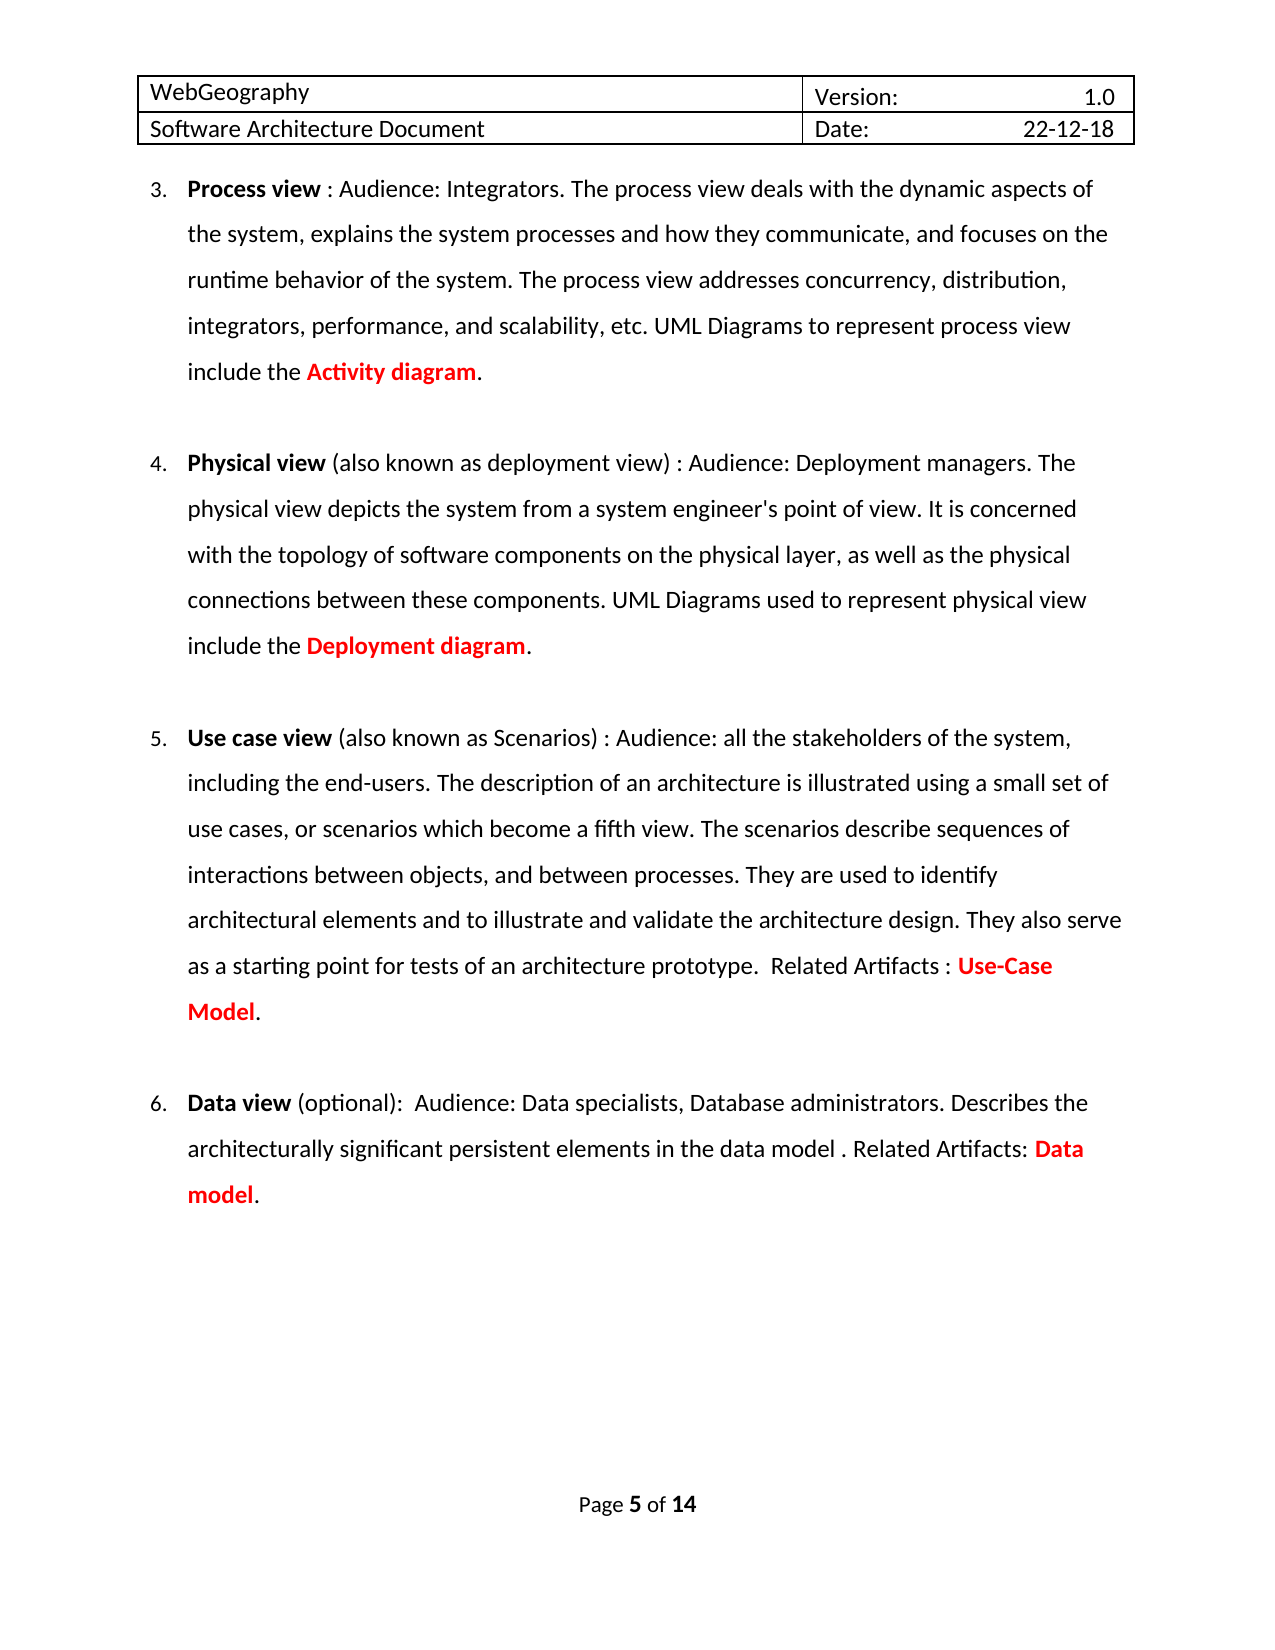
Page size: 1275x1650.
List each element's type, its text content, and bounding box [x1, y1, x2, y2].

list Data view (optional): Audience: Data specialists, Database administrators. Describes the architecturally significant persistent elements in the data model . Related Artifacts: Data model. [150, 1087, 1125, 1209]
list Process view : Audience: Integrators. The process view deals with the dynamic aspects of the system, explains the system processes and how they communicate, and focuses on the runtime behavior of the system. The process view addresses concurrency, distribution, integrators, performance, and scalability, etc. UML Diagrams to represent process view include the Activity diagram. [150, 173, 1125, 386]
list Physical view (also known as deployment view) : Audience: Deployment managers. The physical view depicts the system from a system engineer's point of view. It is concerned with the topology of software components on the physical layer, as well as the physical connections between these components. UML Diagrams used to represent physical view include the Deployment diagram. [150, 447, 1125, 661]
list Use case view (also known as Scenarios) : Audience: all the stakeholders of the system, including the end-users. The description of an architecture is illustrated using a small set of use cases, or scenarios which become a fifth view. The scenarios describe sequences of interactions between objects, and between processes. They are used to identify architectural elements and to illustrate and validate the architecture design. They also serve as a starting point for tests of an architecture prototype. Related Artifacts : Use-Case Model. [150, 722, 1125, 1027]
